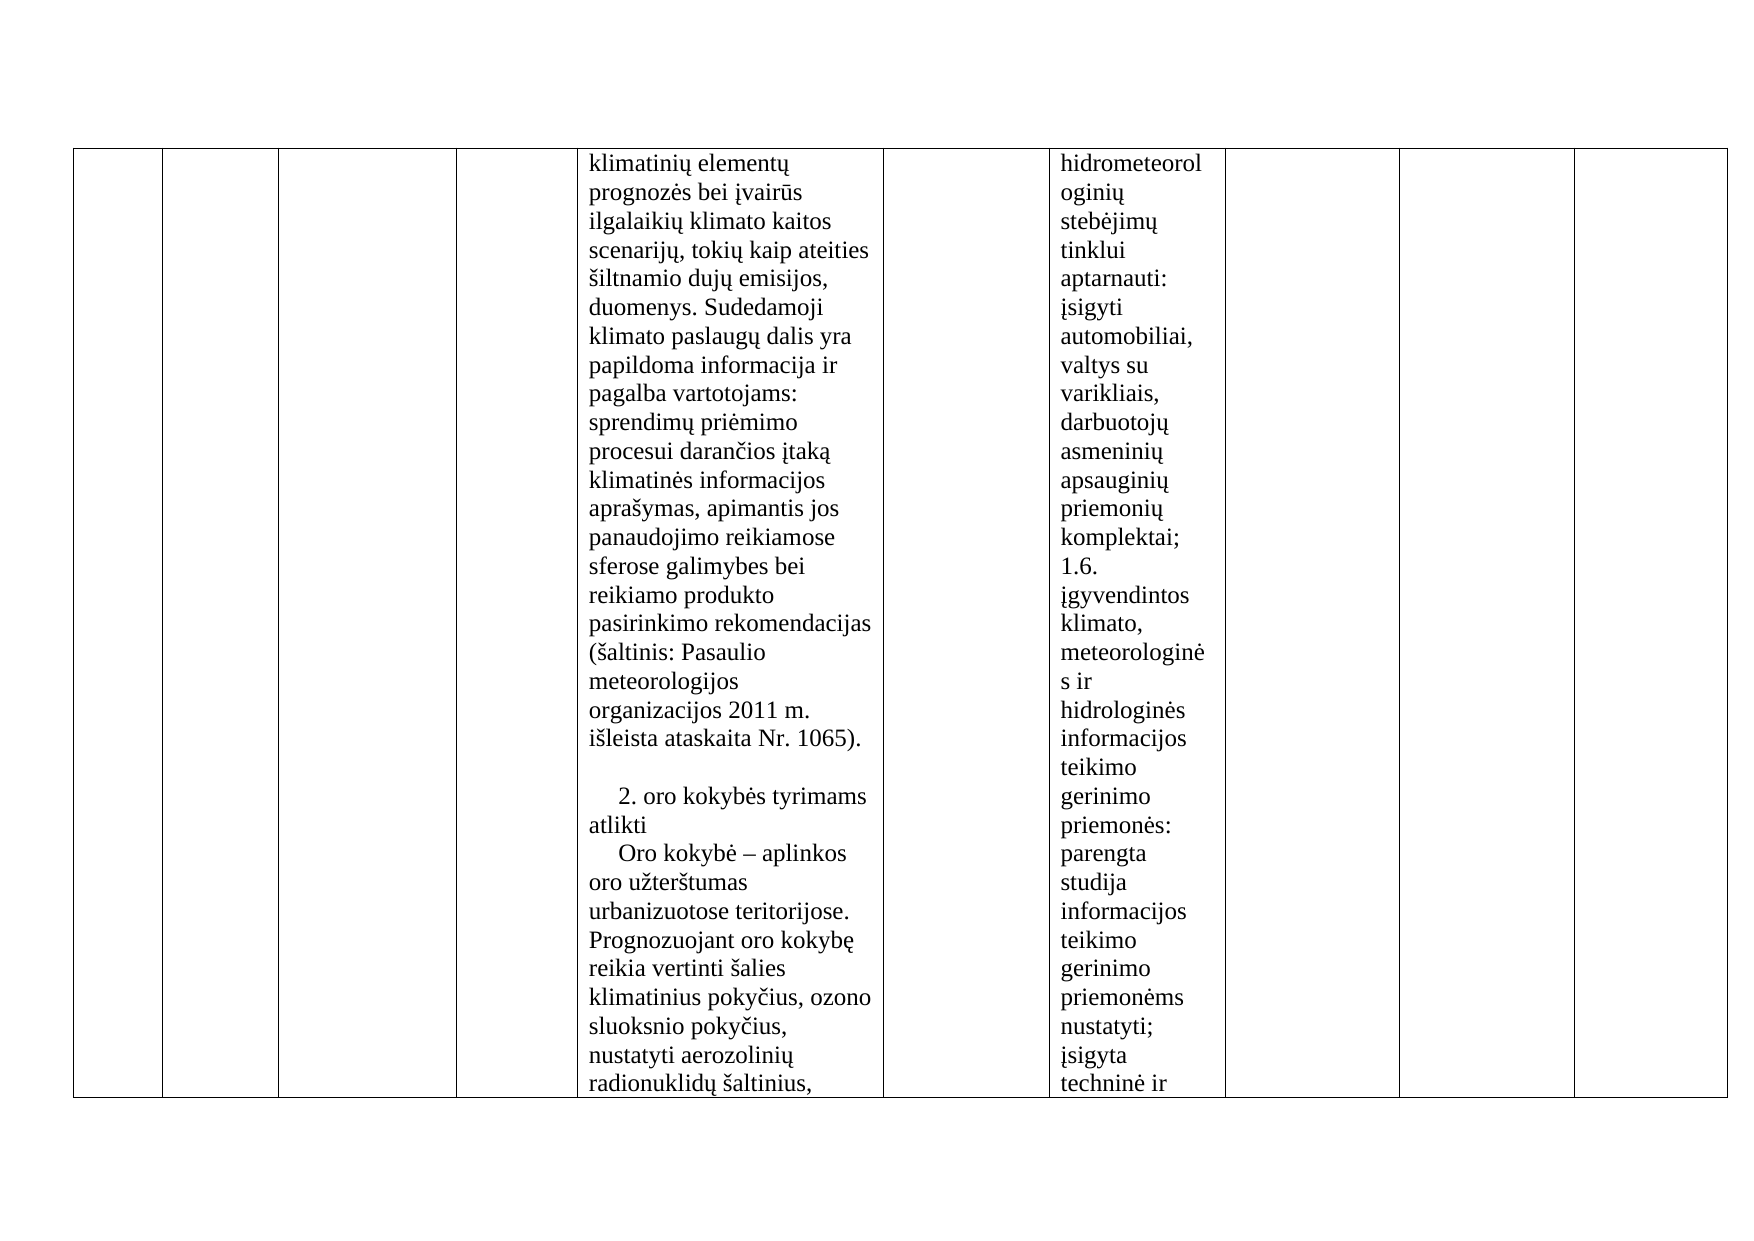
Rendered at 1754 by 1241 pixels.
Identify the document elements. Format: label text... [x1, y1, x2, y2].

table_cell [884, 149, 1049, 1097]
table_cell [1400, 149, 1574, 1097]
table_cell [163, 149, 278, 1097]
table_cell klimatinių elementų prognozės bei įvairūs ilgalaikių klimato kaitos scenarijų, tokių kaip ateities šiltnamio dujų emisijos, duomenys. Sudedamoji klimato paslaugų dalis yra papildoma informacija ir pagalba vartotojams: sprendimų priėmimo procesui darančios įtaką klimatinės informacijos aprašymas, apimantis jos panaudojimo reikiamose sferose galimybes bei reikiamo produkto pasirinkimo rekomendacijas (šaltinis: Pasaulio meteorologijos organizacijos 2011 m. išleista ataskaita Nr. 1065). 2. oro kokybės tyrimams atlikti Oro kokybė – aplinkos oro užterštumas urbanizuotose teritorijose. Prognozuojant oro kokybę reikia vertinti šalies klimatinius pokyčius, ozono sluoksnio pokyčius, nustatyti aerozolinių radionuklidų šaltinius, [578, 149, 883, 1097]
table_cell [74, 149, 162, 1097]
table_cell [1226, 149, 1399, 1097]
table_cell [457, 149, 577, 1097]
table_cell [279, 149, 456, 1097]
table_cell [1575, 149, 1727, 1097]
table_cell hidrometeorologinių stebėjimų tinklui aptarnauti: įsigyti automobiliai, valtys su varikliais, darbuotojų asmeninių apsauginių priemonių komplektai; 1.6. įgyvendintos klimato, meteorologinės ir hidrologinės informacijos teikimo gerinimo priemonės: parengta studija informacijos teikimo gerinimo priemonėms nustatyti; įsigyta techninė ir [1050, 149, 1225, 1097]
